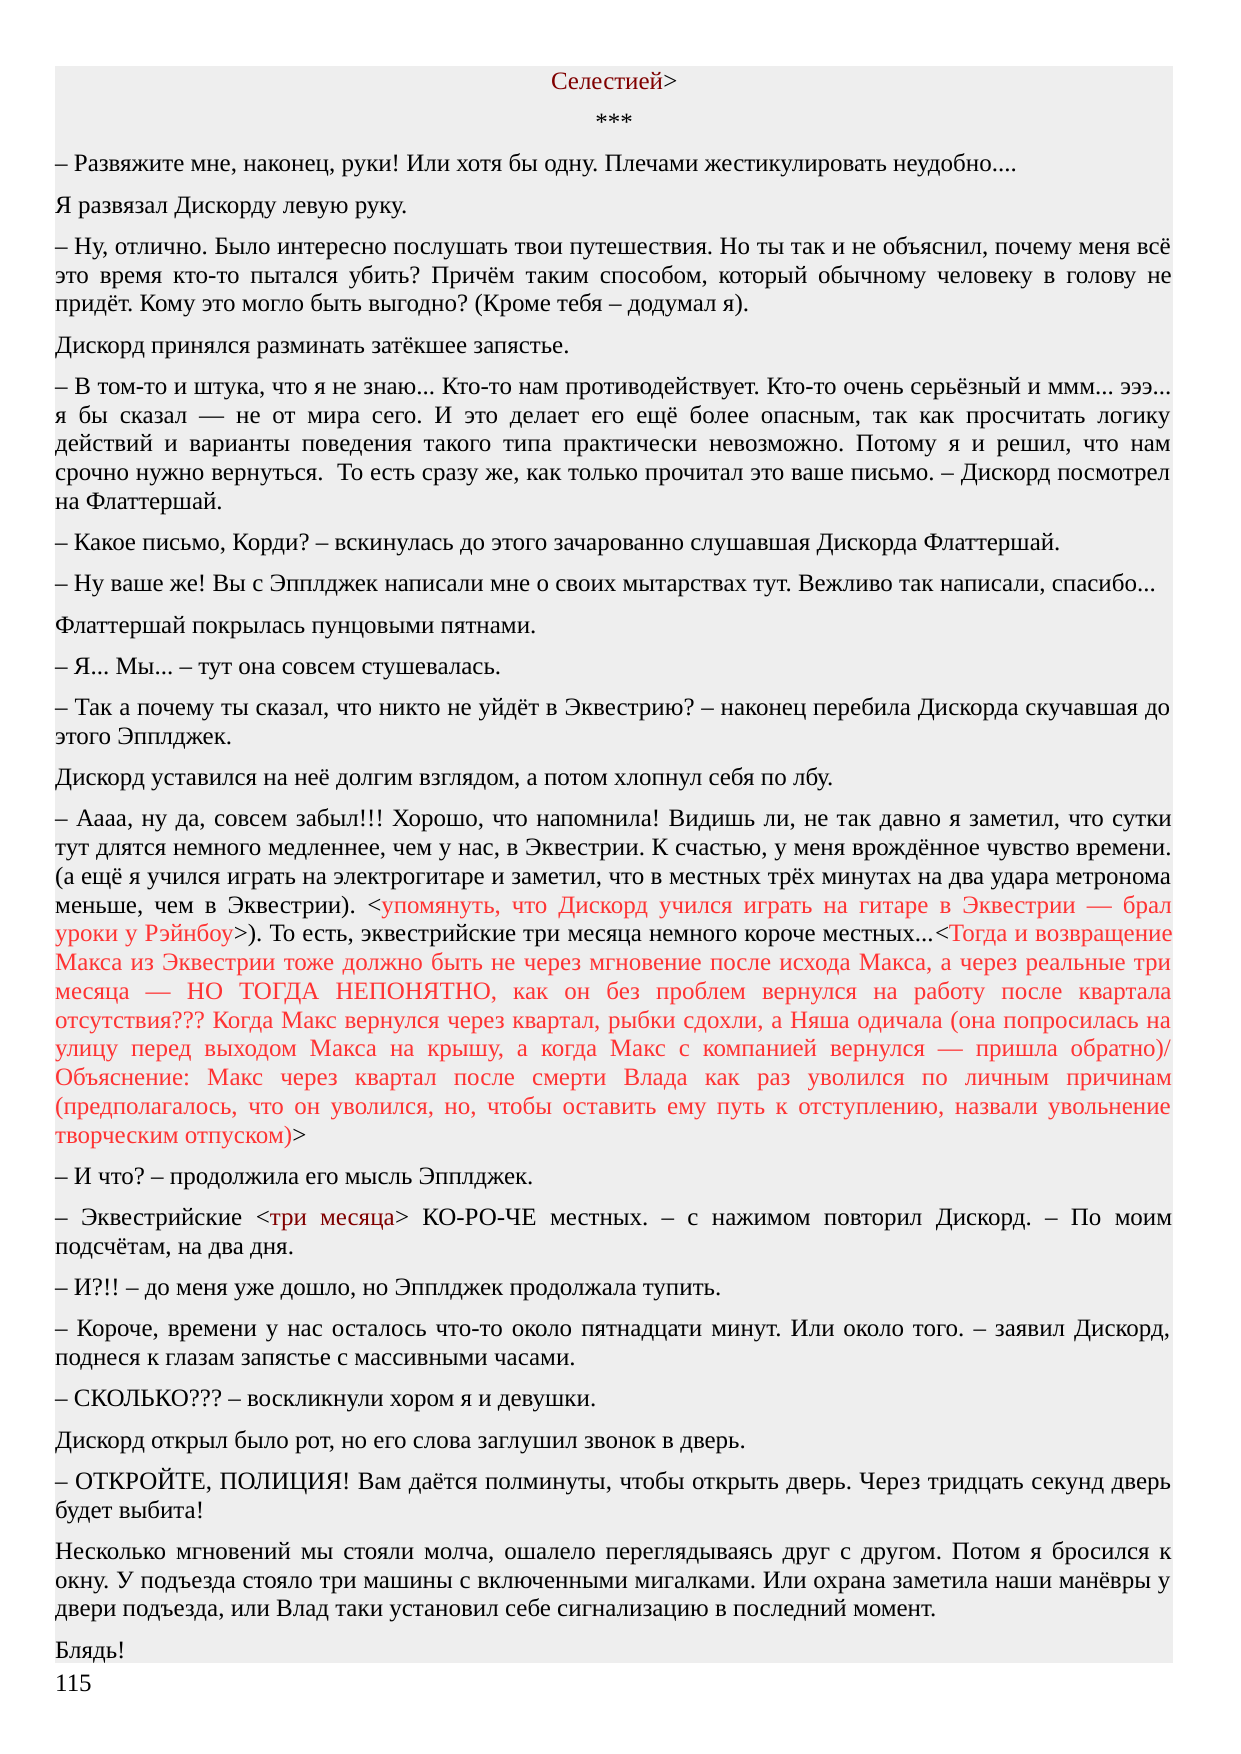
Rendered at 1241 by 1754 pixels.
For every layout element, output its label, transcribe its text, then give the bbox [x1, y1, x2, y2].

text – Так а почему ты сказал, что никто не уйдёт в Эквестрию? – наконец перебила Дискорда скучавшая до этого Эпплджек. [55, 692, 1173, 750]
text – Развяжите мне, наконец, руки! Или хотя бы одну. Плечами жестикулировать неудобно.... [55, 148, 1173, 177]
text – Ну, отлично. Было интересно послушать твои путешествия. Но ты так и не объяснил, почему меня всё это время кто-то пытался убить? Причём таким способом, который обычному человеку в голову не придёт. Кому это могло быть выгодно? (Кроме тебя – додумал я). [55, 231, 1173, 317]
text Дискорд уставился на неё долгим взглядом, а потом хлопнул себя по лбу. [55, 762, 1173, 791]
text Дискорд принялся разминать затёкшее запястье. [55, 330, 1173, 358]
text – СКОЛЬКО??? – воскликнули хором я и девушки. [55, 1383, 1173, 1412]
text – Я... Мы... – тут она совсем стушевалась. [55, 651, 1173, 680]
text – ОТКРОЙТЕ, ПОЛИЦИЯ! Вам даётся полминуты, чтобы открыть дверь. Через тридцать секунд дверь будет выбита! [55, 1466, 1173, 1523]
text Флаттершай покрылась пунцовыми пятнами. [55, 610, 1173, 638]
text – Эквестрийские <три месяца> КО-РО-ЧЕ местных. – с нажимом повторил Дискорд. – По моим подсчётам, на два дня. [55, 1202, 1173, 1260]
text – И что? – продолжила его мысль Эпплджек. [55, 1161, 1173, 1190]
text Дискорд открыл было рот, но его слова заглушил звонок в дверь. [55, 1425, 1173, 1453]
text Блядь! [55, 1635, 1173, 1663]
text – Какое письмо, Корди? – вскинулась до этого зачарованно слушавшая Дискорда Флаттершай. [55, 527, 1173, 556]
text – Ну ваше же! Вы с Эпплджек написали мне о своих мытарствах тут. Вежливо так написали, спасибо... [55, 568, 1173, 597]
text Селестией> [55, 66, 1173, 95]
text – Короче, времени у нас осталось что-то около пятнадцати минут. Или около того. – заявил Дискорд, поднеся к глазам запястье с массивными часами. [55, 1313, 1173, 1371]
text – В том-то и штука, что я не знаю... Кто-то нам противодействует. Кто-то очень серьёзный и ммм... эээ... я бы сказал — не от мира сего. И это делает его ещё более опасным, так как просчитать логику действий и варианты поведения такого типа практически невозможно. Потому я и решил, что нам срочно нужно вернуться. То есть сразу же, как только прочитал это ваше письмо. – Дискорд посмотрел на Флаттершай. [55, 371, 1173, 515]
text *** [55, 107, 1173, 136]
text Я развязал Дискорду левую руку. [55, 190, 1173, 218]
text – И?!! – до меня уже дошло, но Эпплджек продолжала тупить. [55, 1272, 1173, 1301]
text – Аааа, ну да, совсем забыл!!! Хорошо, что напомнила! Видишь ли, не так давно я заметил, что сутки тут длятся немного медленнее, чем у нас, в Эквестрии. К счастью, у меня врождённое чувство времени. (а ещё я учился играть на электрогитаре и заметил, что в местных трёх минутах на два удара метронома меньше, чем в Эквестрии). <упомянуть, что Дискорд учился играть на гитаре в Эквестрии — брал уроки у Рэйнбоу>). То есть, эквестрийские три месяца немного короче местных...<Тогда и возвращение Макса из Эквестрии тоже должно быть не через мгновение после исхода Макса, а через реальные три месяца — НО ТОГДА НЕПОНЯТНО, как он без проблем вернулся на работу после квартала отсутствия??? Когда Макс вернулся через квартал, рыбки сдохли, а Няша одичала (она попросилась на улицу перед выходом Макса на крышу, а когда Макс с компанией вернулся — пришла обратно)/ Объяснение: Макс через квартал после смерти Влада как раз уволился по личным причинам (предполагалось, что он уволился, но, чтобы оставить ему путь к отступлению, назвали увольнение творческим отпуском)> [55, 803, 1173, 1148]
text Несколько мгновений мы стояли молча, ошалело переглядываясь друг с другом. Потом я бросился к окну. У подъезда стояло три машины с включенными мигалками. Или охрана заметила наши манёвры у двери подъезда, или Влад таки установил себе сигнализацию в последний момент. [55, 1536, 1173, 1622]
